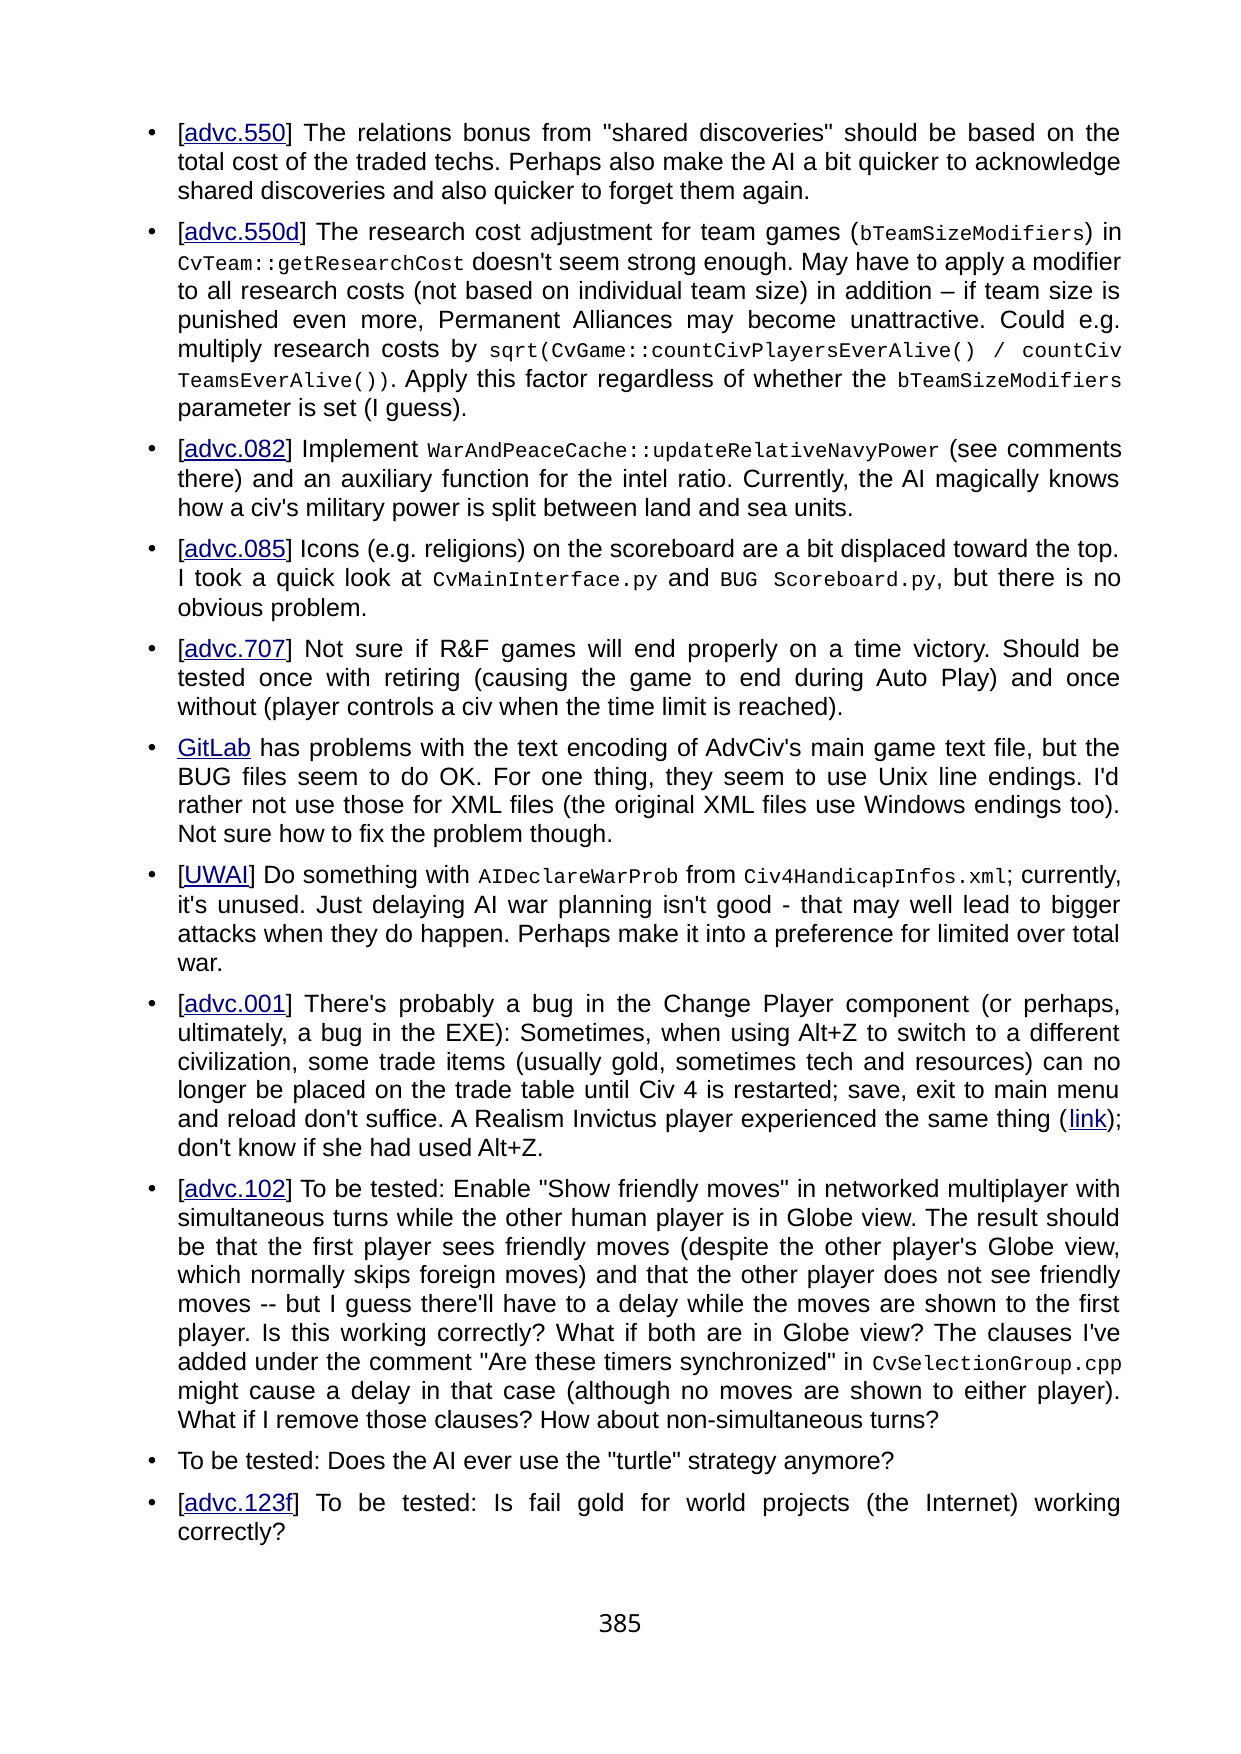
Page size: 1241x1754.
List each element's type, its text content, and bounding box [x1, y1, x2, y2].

list [advc.550] The relations bonus from "shared discoveries" should be based on the total cost of the traded techs. Perhaps also make the AI a bit quicker to acknowledge shared discoveries and also quicker to forget them again. [148, 118, 1122, 204]
list [advc.550d] The research cost adjustment for team games (bTeamSizeModifiers) in CvTeam::getResearchCost doesn't seem strong enough. May have to apply a modifier to all research costs (not based on individual team size) in addition – if team size is punished even more, Permanent Alliances may become unattractive. Could e.g. multiply research costs by sqrt(CvGame::countCivPlayersEverAlive() / countCiv TeamsEverAlive()). Apply this factor regardless of whether the bTeamSizeModifiers parameter is set (I guess). [148, 217, 1122, 422]
list [advc.123f] To be tested: Is fail gold for world projects (the Internet) working correctly? [148, 1488, 1122, 1545]
list [advc.085] Icons (e.g. religions) on the scoreboard are a bit displaced toward the top. I took a quick look at CvMainInterface.py and BUG Scoreboard.py, but there is no obvious problem. [148, 534, 1122, 621]
list [advc.001] There's probably a bug in the Change Player component (or perhaps, ultimately, a bug in the EXE): Sometimes, when using Alt+Z to switch to a different civilization, some trade items (usually gold, sometimes tech and resources) can no longer be placed on the trade table until Civ 4 is restarted; save, exit to main menu and reload don't suffice. A Realism Invictus player experienced the same thing (link); don't know if she had used Alt+Z. [148, 989, 1122, 1161]
list GitLab has problems with the text encoding of AdvCiv's main game text file, but the BUG files seem to do OK. For one thing, they seem to use Unix line endings. I'd rather not use those for XML files (the original XML files use Windows endings too). Not sure how to fix the problem though. [148, 733, 1122, 848]
list [advc.082] Implement WarAndPeaceCache::updateRelativeNavyPower (see comments there) and an auxiliary function for the intel ratio. Currently, the AI magically knows how a civ's military power is split between land and sea units. [148, 434, 1122, 522]
list [UWAI] Do something with AIDeclareWarProb from Civ4HandicapInfos.xml; currently, it's unused. Just delaying AI war planning isn't good - that may well lead to bigger attacks when they do happen. Perhaps make it into a preference for limited over total war. [148, 860, 1122, 976]
list To be tested: Does the AI ever use the "turtle" strategy anymore? [148, 1446, 1122, 1475]
list [advc.707] Not sure if R&F games will end properly on a time victory. Should be tested once with retiring (causing the game to end during Auto Play) and once without (player controls a civ when the time limit is reached). [148, 634, 1122, 720]
list [advc.102] To be tested: Enable "Show friendly moves" in networked multiplayer with simultaneous turns while the other human player is in Globe view. The result should be that the first player sees friendly moves (despite the other player's Globe view, which normally skips foreign moves) and that the other player does not see friendly moves -- but I guess there'll have to a delay while the moves are shown to the first player. Is this working correctly? What if both are in Globe view? The clauses I've added under the comment "Are these timers synchronized" in CvSelectionGroup.cpp might cause a delay in that case (although no moves are shown to either player). What if I remove those clauses? How about non-simultaneous turns? [148, 1174, 1122, 1434]
